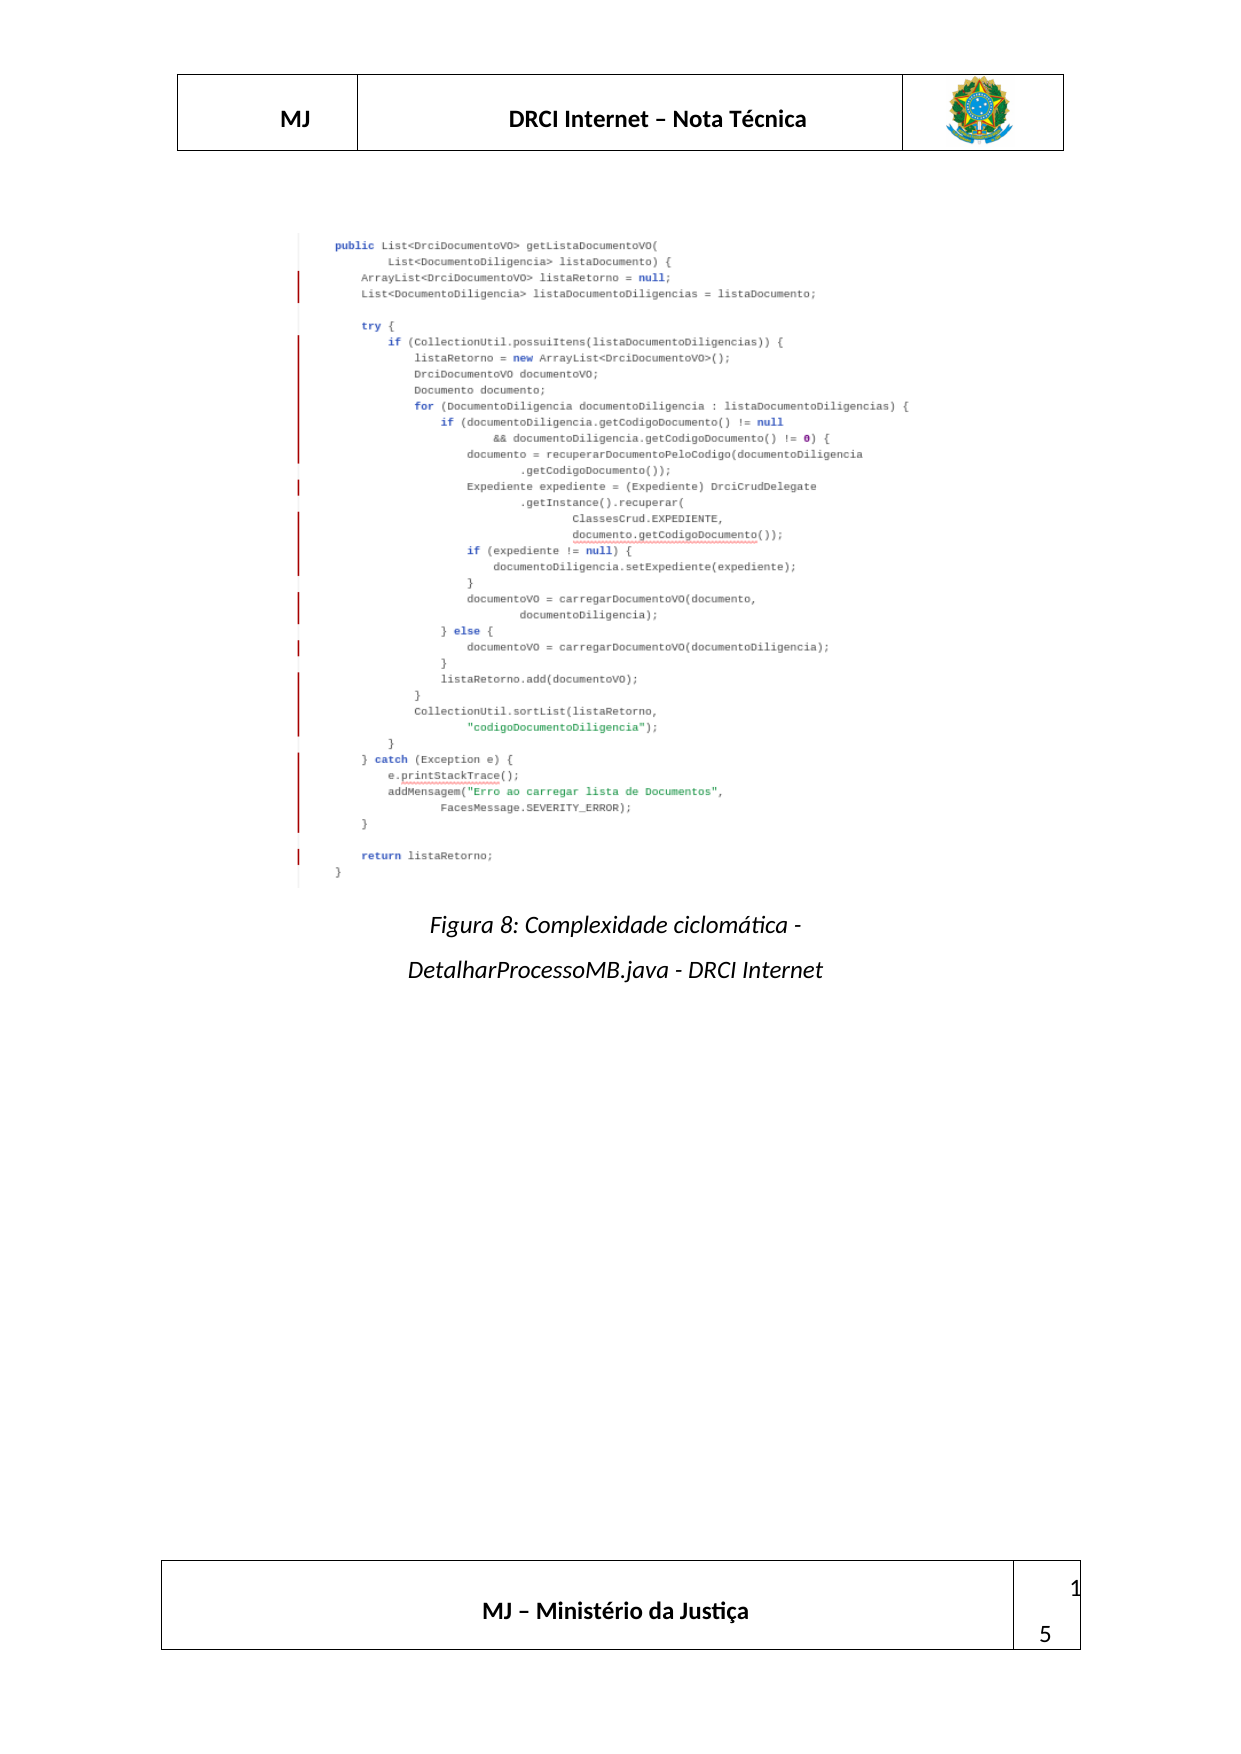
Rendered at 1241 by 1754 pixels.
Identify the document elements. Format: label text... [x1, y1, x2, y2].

picture [944, 75, 1020, 149]
text Figura 8: Complexidade ciclomática - DetalharProcessoMB.java - DRCI Internet [297, 888, 934, 985]
picture [297, 233, 934, 888]
